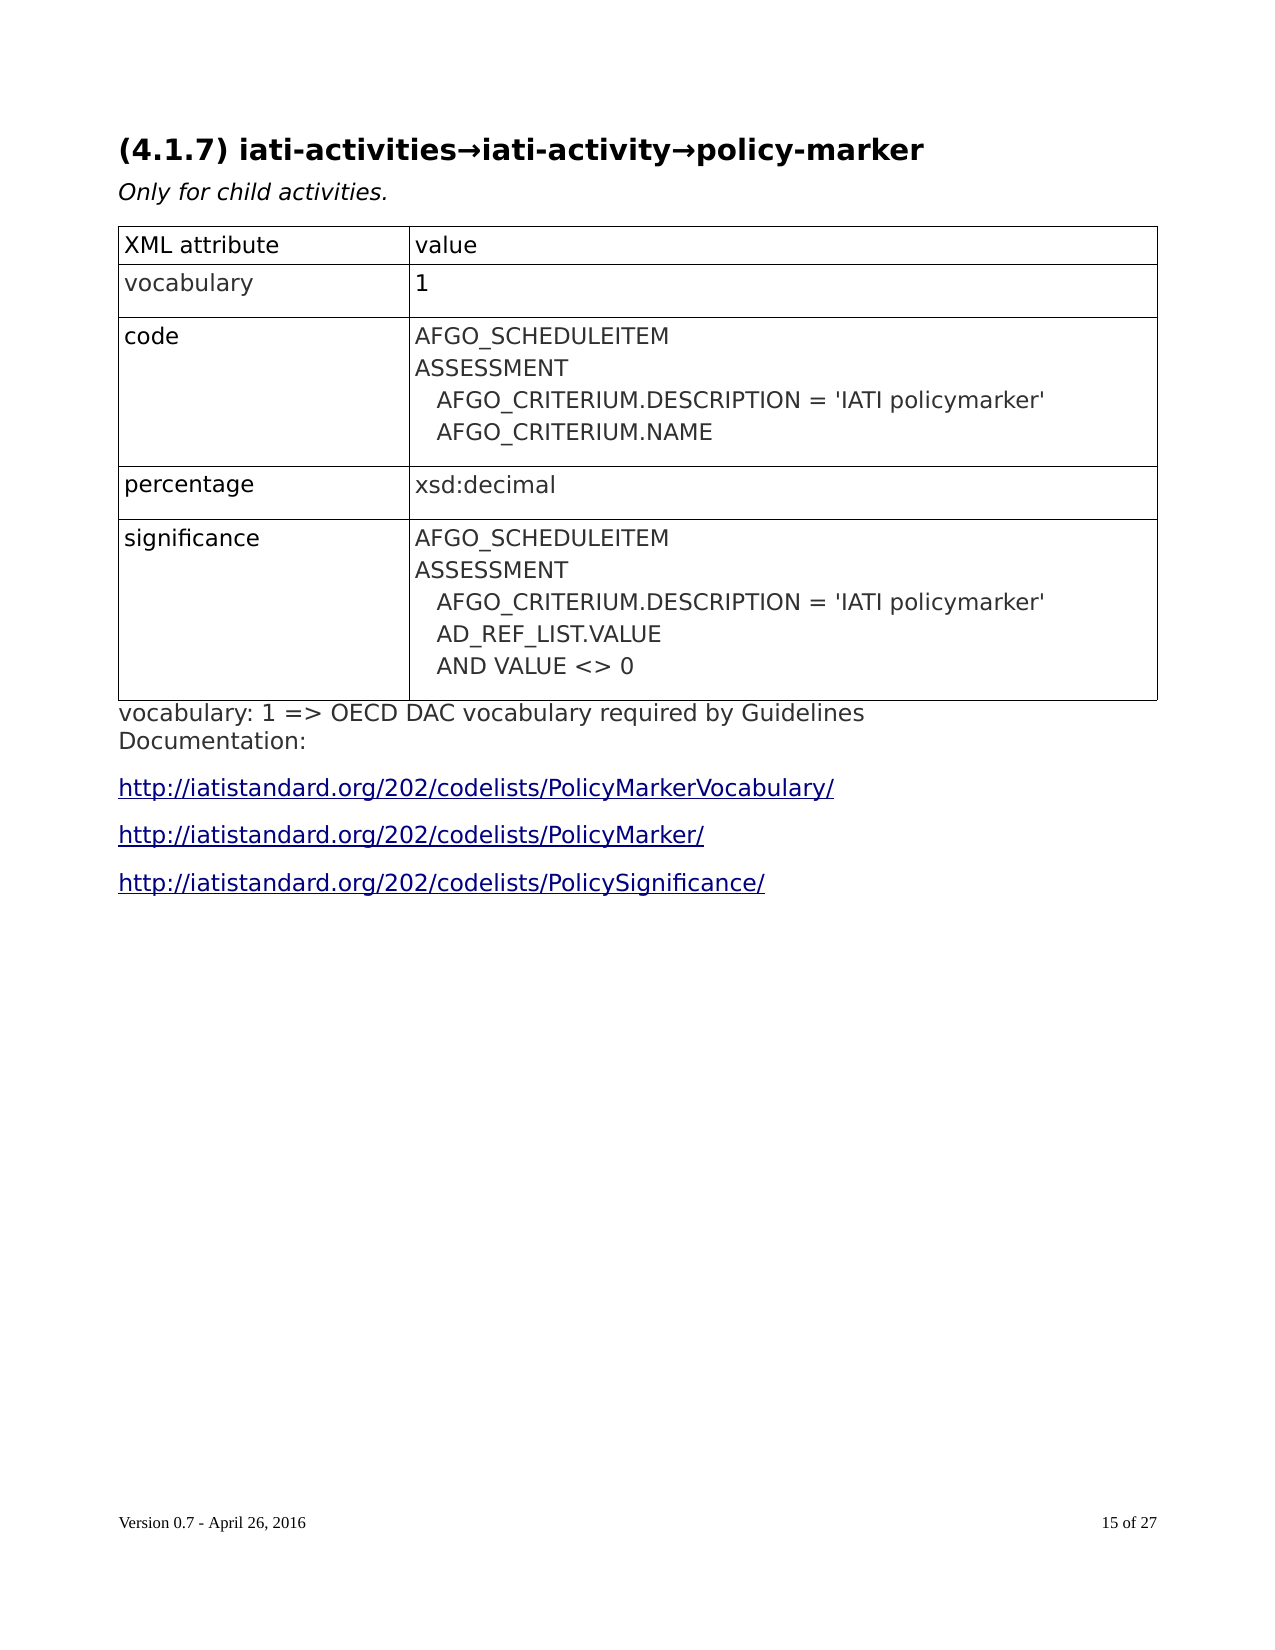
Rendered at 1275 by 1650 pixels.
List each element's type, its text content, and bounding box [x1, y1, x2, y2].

table_cell percentage [119, 467, 409, 519]
table_cell AFGO_SCHEDULEITEM ASSESSMENT AFGO_CRITERIUM.DESCRIPTION = 'IATI policymarker' AFGO_CRITERIUM.NAME [410, 318, 1157, 466]
text http://iatistandard.org/202/codelists/PolicySignificance/ [118, 869, 1157, 896]
table_header XML attribute [119, 227, 409, 264]
table_header value [410, 227, 1157, 264]
table_cell vocabulary [119, 265, 409, 317]
text Only for child activities. [118, 179, 1157, 206]
subtitle (4.1.7) iati-activities→iati-activity→policy-marker [118, 133, 1157, 167]
text http://iatistandard.org/202/codelists/PolicyMarkerVocabulary/ [118, 774, 1157, 802]
table_cell AFGO_SCHEDULEITEM ASSESSMENT AFGO_CRITERIUM.DESCRIPTION = 'IATI policymarker' AD_REF_LIST.VALUE AND VALUE <> 0 [410, 520, 1157, 700]
text http://iatistandard.org/202/codelists/PolicyMarker/ [118, 822, 1157, 849]
table_cell significance [119, 520, 409, 700]
table_cell xsd:decimal [410, 467, 1157, 519]
table_cell 1 [410, 265, 1157, 317]
text Documentation: [118, 727, 1157, 754]
text vocabulary: 1 => OECD DAC vocabulary required by Guidelines [118, 701, 1157, 727]
table_cell code [119, 318, 409, 466]
